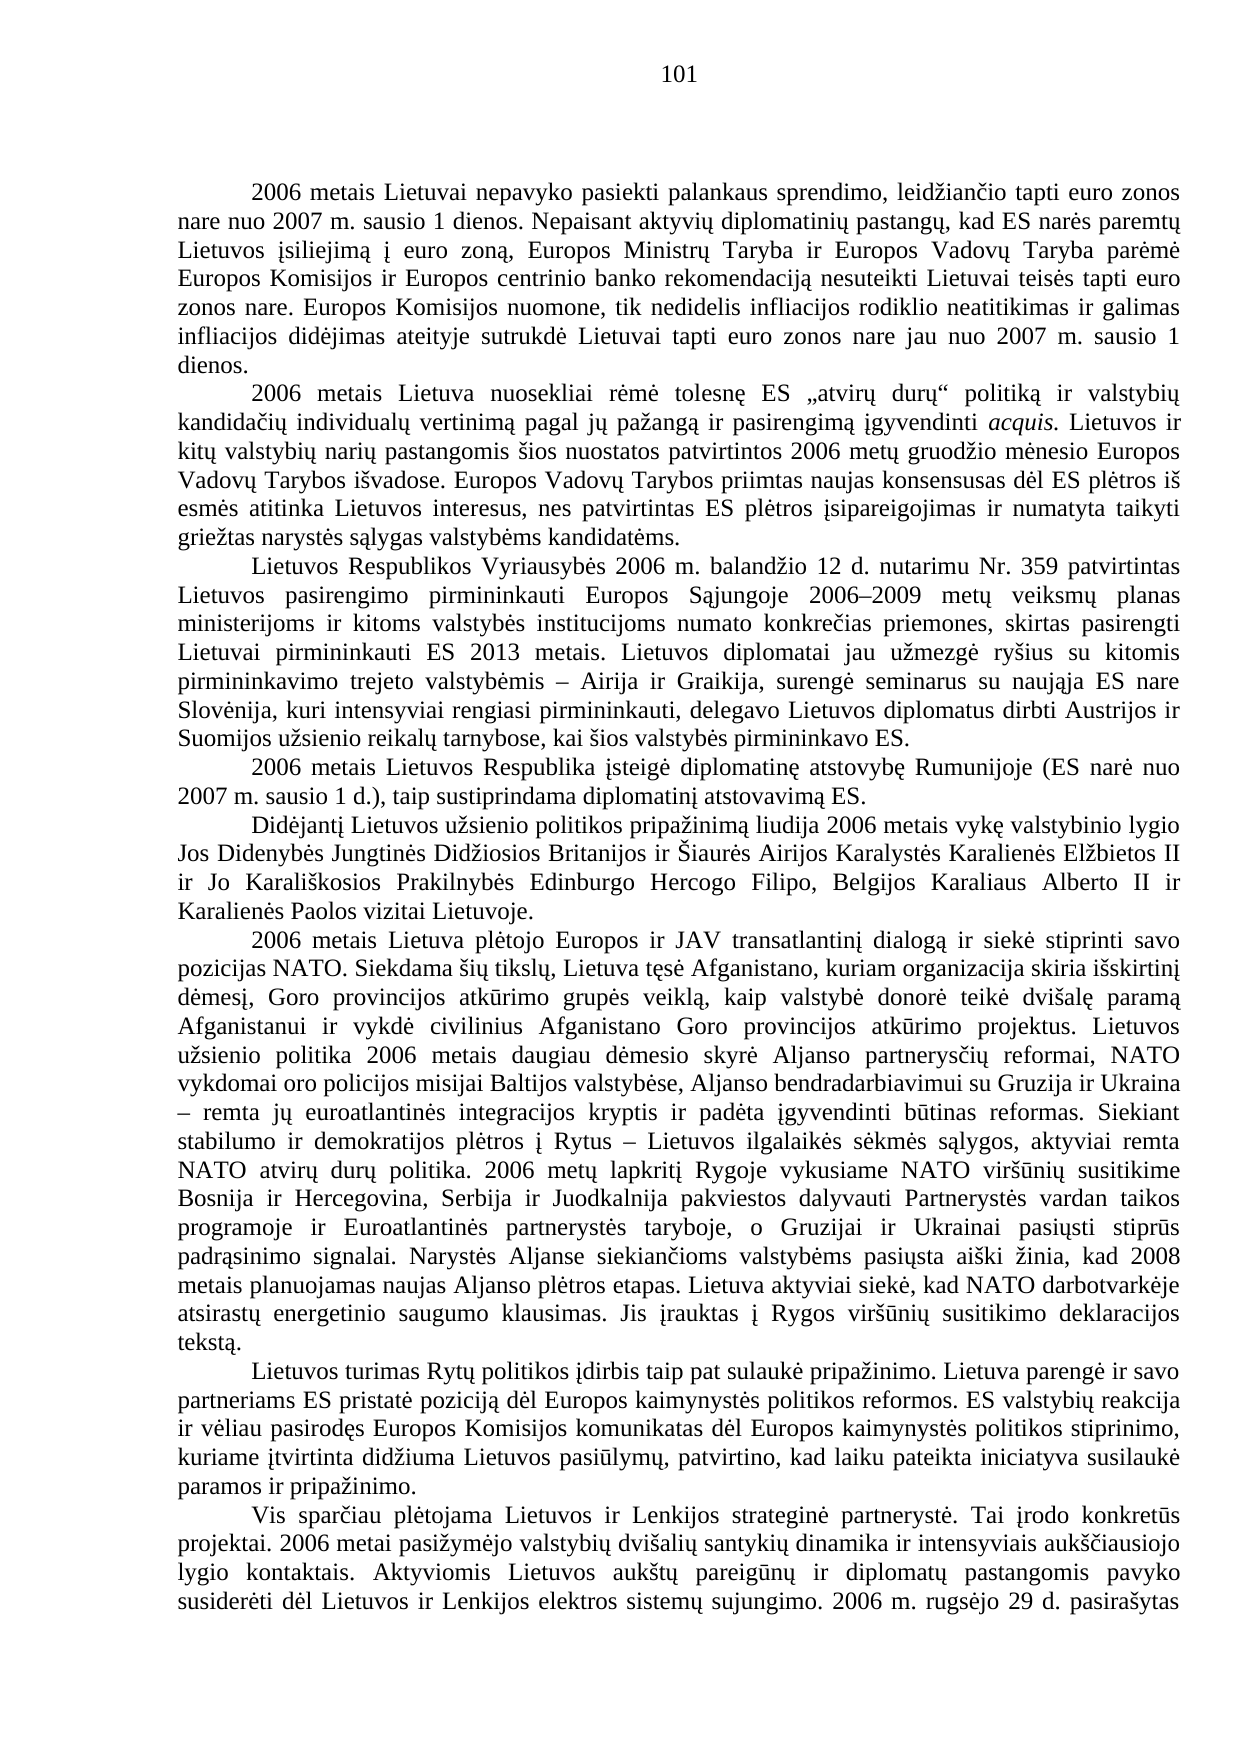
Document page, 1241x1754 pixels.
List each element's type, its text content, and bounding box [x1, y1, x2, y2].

text Didėjantį Lietuvos užsienio politikos pripažinimą liudija 2006 metais vykę valstybinio lygio Jos Didenybės Jungtinės Didžiosios Britanijos ir Šiaurės Airijos Karalystės Karalienės Elžbietos II ir Jo Karališkosios Prakilnybės Edinburgo Hercogo Filipo, Belgijos Karaliaus Alberto II ir Karalienės Paolos vizitai Lietuvoje. [177, 810, 1181, 925]
text Vis sparčiau plėtojama Lietuvos ir Lenkijos strateginė partnerystė. Tai įrodo konkretūs projektai. 2006 metai pasižymėjo valstybių dvišalių santykių dinamika ir intensyviais aukščiausiojo lygio kontaktais. Aktyviomis Lietuvos aukštų pareigūnų ir diplomatų pastangomis pavyko susiderėti dėl Lietuvos ir Lenkijos elektros sistemų sujungimo. 2006 m. rugsėjo 29 d. pasirašytas [177, 1500, 1181, 1615]
text 2006 metais Lietuva nuosekliai rėmė tolesnę ES „atvirų durų“ politiką ir valstybių kandidačių individualų vertinimą pagal jų pažangą ir pasirengimą įgyvendinti acquis. Lietuvos ir kitų valstybių narių pastangomis šios nuostatos patvirtintos 2006 metų gruodžio mėnesio Europos Vadovų Tarybos išvadose. Europos Vadovų Tarybos priimtas naujas konsensusas dėl ES plėtros iš esmės atitinka Lietuvos interesus, nes patvirtintas ES plėtros įsipareigojimas ir numatyta taikyti griežtas narystės sąlygas valstybėms kandidatėms. [177, 378, 1181, 551]
text 2006 metais Lietuvai nepavyko pasiekti palankaus sprendimo, leidžiančio tapti euro zonos nare nuo 2007 m. sausio 1 dienos. Nepaisant aktyvių diplomatinių pastangų, kad ES narės paremtų Lietuvos įsiliejimą į euro zoną, Europos Ministrų Taryba ir Europos Vadovų Taryba parėmė Europos Komisijos ir Europos centrinio banko rekomendaciją nesuteikti Lietuvai teisės tapti euro zonos nare. Europos Komisijos nuomone, tik nedidelis infliacijos rodiklio neatitikimas ir galimas infliacijos didėjimas ateityje sutrukdė Lietuvai tapti euro zonos nare jau nuo 2007 m. sausio 1 dienos. [177, 177, 1181, 378]
text Lietuvos Respublikos Vyriausybės 2006 m. balandžio 12 d. nutarimu Nr. 359 patvirtintas Lietuvos pasirengimo pirmininkauti Europos Sąjungoje 2006–2009 metų veiksmų planas ministerijoms ir kitoms valstybės institucijoms numato konkrečias priemones, skirtas pasirengti Lietuvai pirmininkauti ES 2013 metais. Lietuvos diplomatai jau užmezgė ryšius su kitomis pirmininkavimo trejeto valstybėmis – Airija ir Graikija, surengė seminarus su naująja ES nare Slovėnija, kuri intensyviai rengiasi pirmininkauti, delegavo Lietuvos diplomatus dirbti Austrijos ir Suomijos užsienio reikalų tarnybose, kai šios valstybės pirmininkavo ES. [177, 551, 1181, 752]
text 2006 metais Lietuva plėtojo Europos ir JAV transatlantinį dialogą ir siekė stiprinti savo pozicijas NATO. Siekdama šių tikslų, Lietuva tęsė Afganistano, kuriam organizacija skiria išskirtinį dėmesį, Goro provincijos atkūrimo grupės veiklą, kaip valstybė donorė teikė dvišalę paramą Afganistanui ir vykdė civilinius Afganistano Goro provincijos atkūrimo projektus. Lietuvos užsienio politika 2006 metais daugiau dėmesio skyrė Aljanso partnerysčių reformai, NATO vykdomai oro policijos misijai Baltijos valstybėse, Aljanso bendradarbiavimui su Gruzija ir Ukraina – remta jų euroatlantinės integracijos kryptis ir padėta įgyvendinti būtinas reformas. Siekiant stabilumo ir demokratijos plėtros į Rytus – Lietuvos ilgalaikės sėkmės sąlygos, aktyviai remta NATO atvirų durų politika. 2006 metų lapkritį Rygoje vykusiame NATO viršūnių susitikime Bosnija ir Hercegovina, Serbija ir Juodkalnija pakviestos dalyvauti Partnerystės vardan taikos programoje ir Euroatlantinės partnerystės taryboje, o Gruzijai ir Ukrainai pasiųsti stiprūs padrąsinimo signalai. Narystės Aljanse siekiančioms valstybėms pasiųsta aiški žinia, kad 2008 metais planuojamas naujas Aljanso plėtros etapas. Lietuva aktyviai siekė, kad NATO darbotvarkėje atsirastų energetinio saugumo klausimas. Jis įrauktas į Rygos viršūnių susitikimo deklaracijos tekstą. [177, 925, 1181, 1356]
text 2006 metais Lietuvos Respublika įsteigė diplomatinę atstovybę Rumunijoje (ES narė nuo 2007 m. sausio 1 d.), taip sustiprindama diplomatinį atstovavimą ES. [177, 752, 1181, 810]
text Lietuvos turimas Rytų politikos įdirbis taip pat sulaukė pripažinimo. Lietuva parengė ir savo partneriams ES pristatė poziciją dėl Europos kaimynystės politikos reformos. ES valstybių reakcija ir vėliau pasirodęs Europos Komisijos komunikatas dėl Europos kaimynystės politikos stiprinimo, kuriame įtvirtinta didžiuma Lietuvos pasiūlymų, patvirtino, kad laiku pateikta iniciatyva susilaukė paramos ir pripažinimo. [177, 1356, 1181, 1500]
